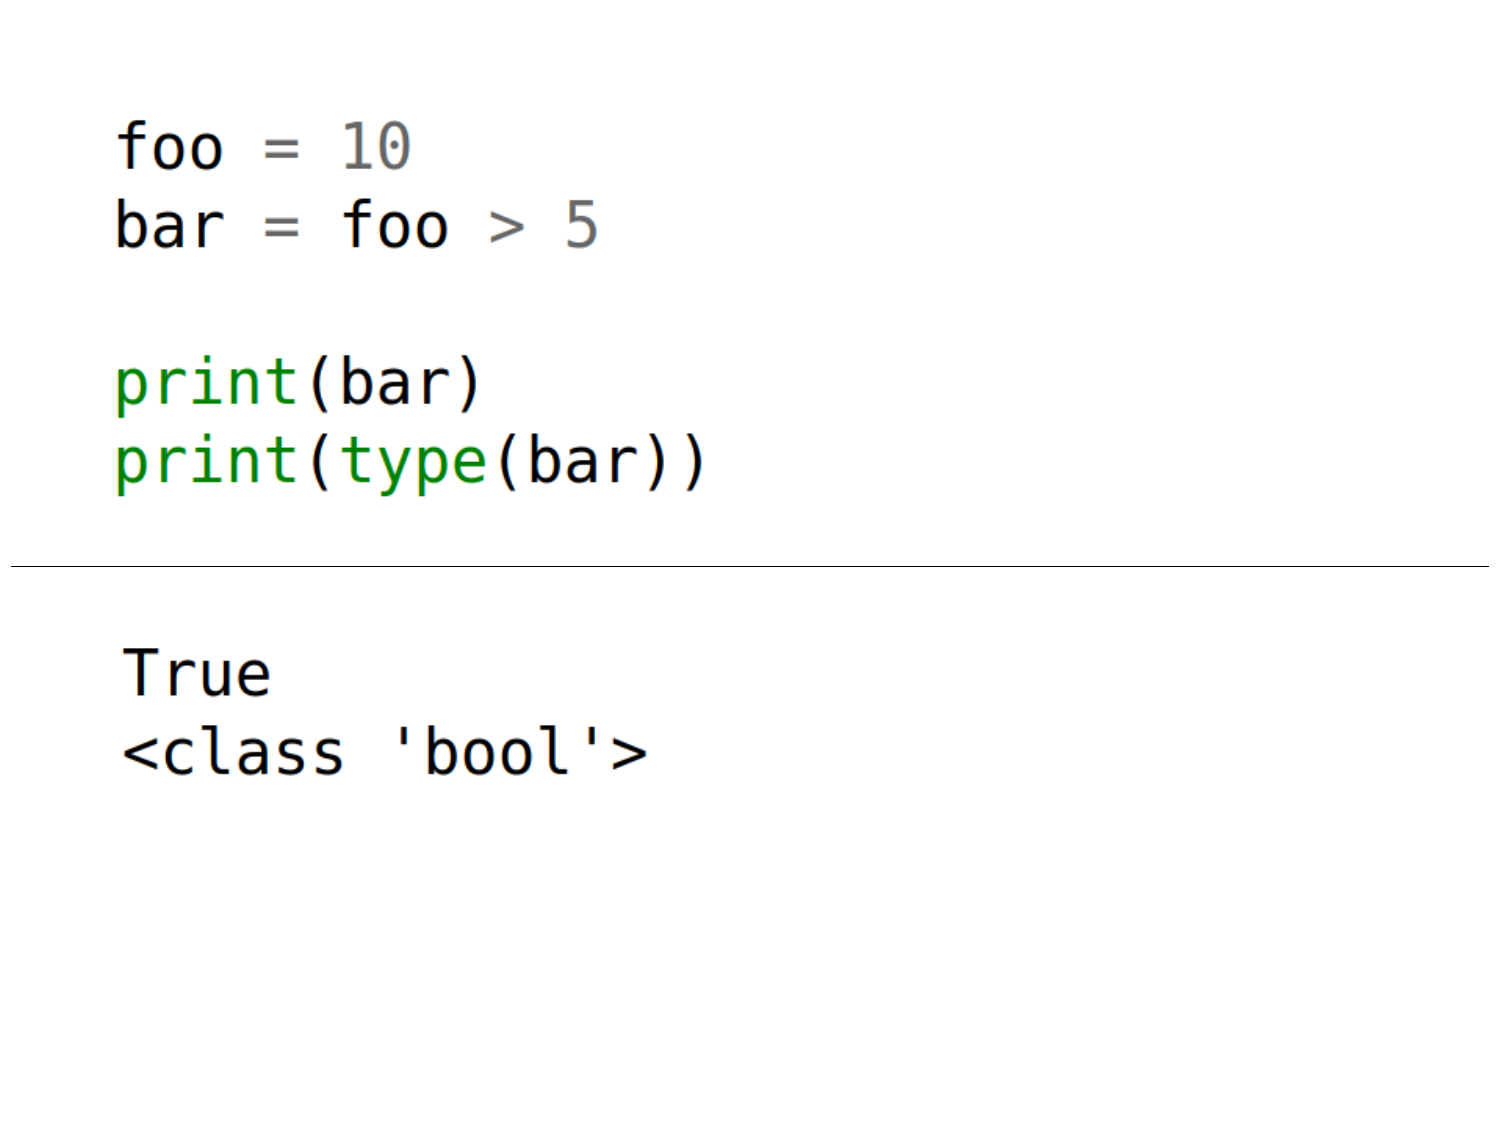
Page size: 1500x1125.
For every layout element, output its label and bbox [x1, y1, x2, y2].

picture [94, 97, 739, 520]
picture [94, 625, 675, 812]
